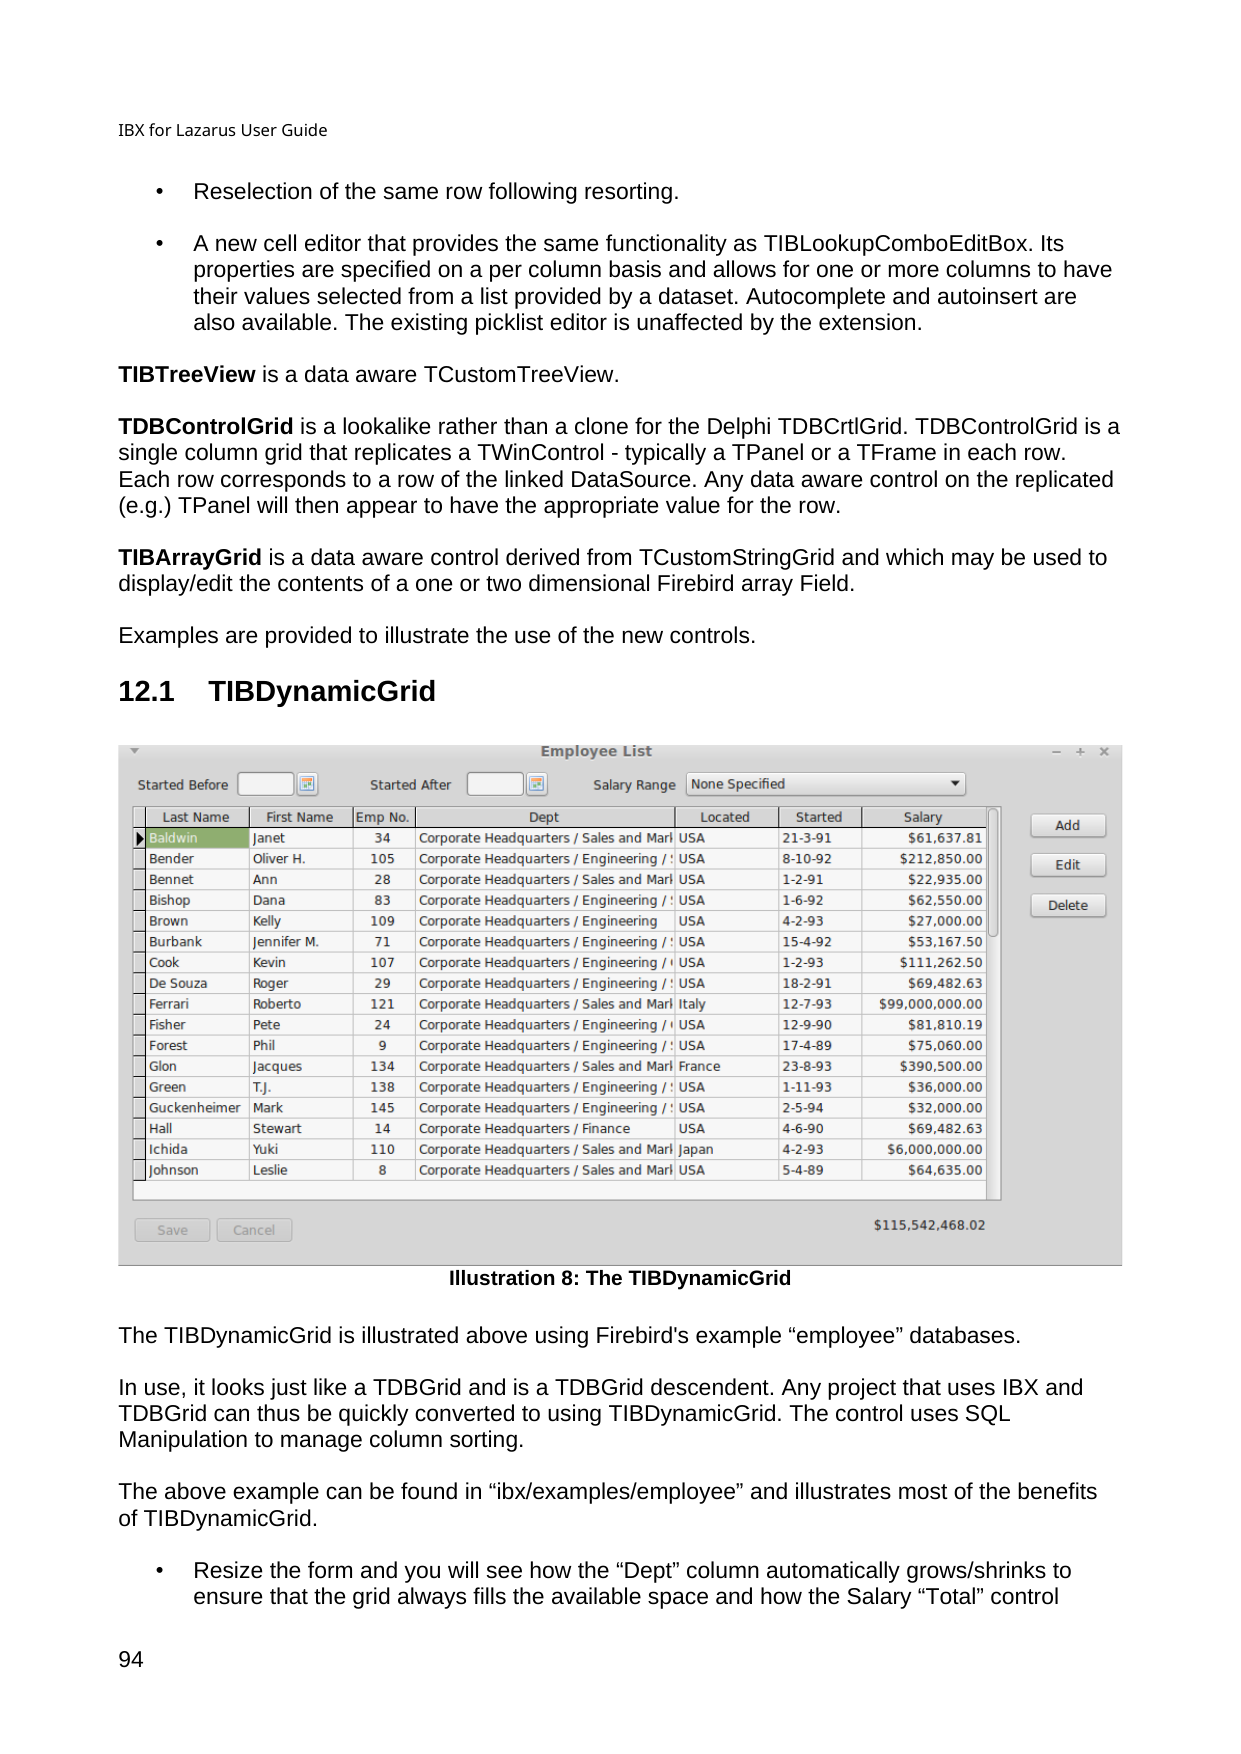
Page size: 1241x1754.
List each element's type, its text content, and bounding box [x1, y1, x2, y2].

text TIBArrayGrid is a data aware control derived from TCustomStringGrid and which may be used to display/edit the contents of a one or two dimensional Firebird array Field. [118, 544, 1122, 596]
text The above example can be found in “ibx/examples/employee” and illustrates most of the benefits of TIBDynamicGrid. [118, 1478, 1122, 1531]
text [118, 733, 1122, 745]
text Examples are provided to illustrate the use of the new controls. [118, 622, 1122, 648]
text The TIBDynamicGrid is illustrated above using Firebird's example “employee” databases. [118, 1290, 1122, 1348]
text In use, it looks just like a TDBGrid and is a TDBGrid descendent. Any project that uses IBX and TDBGrid can thus be quickly converted to using TIBDynamicGrid. The control uses SQL Manipulation to manage column sorting. [118, 1374, 1122, 1453]
text TIBTreeView is a data aware TCustomTreeView. [118, 361, 1122, 387]
list Reselection of the same row following resorting. [156, 178, 1122, 204]
text TDBControlGrid is a lookalike rather than a clone for the Delphi TDBCrtlGrid. TDBControlGrid is a single column grid that replicates a TWinControl - typically a TPanel or a TFrame in each row. Each row corresponds to a row of the linked DataSource. Any data aware control on the replicated (e.g.) TPanel will then appear to have the appropriate value for the row. [118, 413, 1122, 518]
picture [118, 745, 1123, 1266]
list A new cell editor that provides the same functionality as TIBLookupComboEditBox. Its properties are specified on a per column basis and allows for one or more columns to have their values selected from a list provided by a dataset. Autocomplete and autoinsert are also available. The existing picklist editor is unaffected by the extension. [156, 230, 1122, 335]
list Resize the form and you will see how the “Dept” column automatically grows/shrinks to ensure that the grid always fills the available space and how the Salary “Total” control [156, 1557, 1122, 1609]
text Illustration 8: The TIBDynamicGrid [118, 1266, 1122, 1290]
subtitle TIBDynamicGrid [118, 674, 1122, 707]
